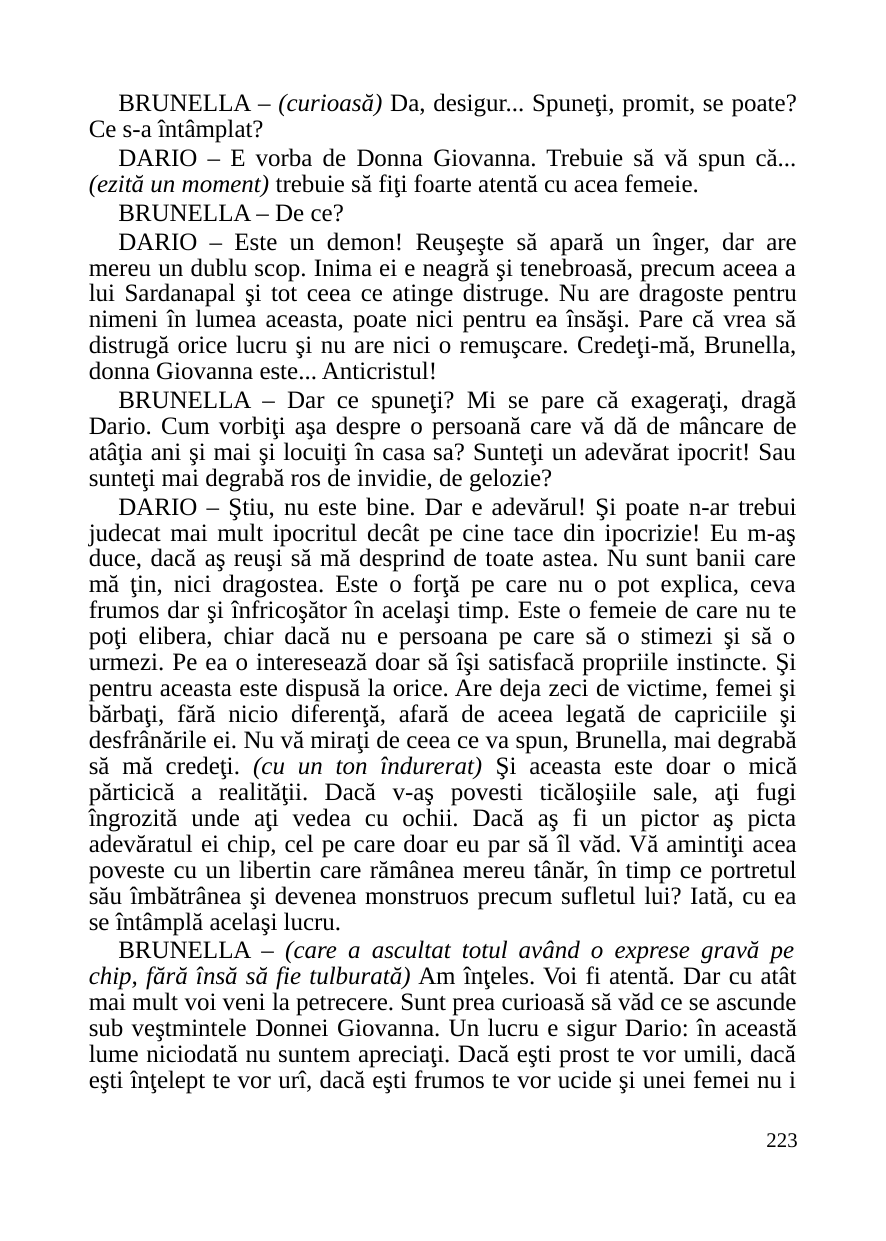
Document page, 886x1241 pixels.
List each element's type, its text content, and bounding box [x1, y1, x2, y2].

text DARIO – E vorba de Donna Giovanna. Trebuie să vă spun că... (ezită un moment) trebuie să fiţi foarte atentă cu acea femeie. [88, 143, 797, 198]
text BRUNELLA – De ce? [88, 198, 797, 227]
text BRUNELLA – (curioasă) Da, desigur... Spuneţi, promit, se poate? Ce s-a întâmplat? [88, 88, 797, 143]
text BRUNELLA – Dar ce spuneţi? Mi se pare că exageraţi, dragă Dario. Cum vorbiţi aşa despre o persoană care vă dă de mâncare de atâţia ani şi mai şi locuiţi în casa sa? Sunteţi un adevărat ipocrit! Sau sunteţi mai degrabă ros de invidie, de gelozie? [88, 385, 797, 492]
text DARIO – Este un demon! Reuşeşte să apară un înger, dar are mereu un dublu scop. Inima ei e neagră şi tenebroasă, precum aceea a lui Sardanapal şi tot ceea ce atinge distruge. Nu are dragoste pentru nimeni în lumea aceasta, poate nici pentru ea însăşi. Pare că vrea să distrugă orice lucru şi nu are nici o remuşcare. Credeţi-mă, Brunella, donna Giovanna este... Anticristul! [88, 227, 797, 385]
text BRUNELLA – (care a ascultat totul având o exprese gravă pe chip, fără însă să fie tulburată) Am înţeles. Voi fi atentă. Dar cu atât mai mult voi veni la petrecere. Sunt prea curioasă să văd ce se ascunde sub veştmintele Donnei Giovanna. Un lucru e sigur Dario: în această lume niciodată nu suntem apreciaţi. Dacă eşti prost te vor umili, dacă eşti înţelept te vor urî, dacă eşti frumos te vor ucide şi unei femei nu i [88, 935, 797, 1094]
text DARIO – Ştiu, nu este bine. Dar e adevărul! Şi poate n-ar trebui judecat mai mult ipocritul decât pe cine tace din ipocrizie! Eu m-aş duce, dacă aş reuşi să mă desprind de toate astea. Nu sunt banii care mă ţin, nici dragostea. Este o forţă pe care nu o pot explica, ceva frumos dar şi înfricoşător în acelaşi timp. Este o femeie de care nu te poţi elibera, chiar dacă nu e persoana pe care să o stimezi şi să o urmezi. Pe ea o interesează doar să îşi satisfacă propriile instincte. Şi pentru aceasta este dispusă la orice. Are deja zeci de victime, femei şi bărbaţi, fără nicio diferenţă, afară de aceea legată de capriciile şi desfrânările ei. Nu vă miraţi de ceea ce va spun, Brunella, mai degrabă să mă credeţi. (cu un ton îndurerat) Şi aceasta este doar o mică părticică a realităţii. Dacă v-aş povesti ticăloşiile sale, aţi fugi îngrozită unde aţi vedea cu ochii. Dacă aş fi un pictor aş picta adevăratul ei chip, cel pe care doar eu par să îl văd. Vă amintiţi acea poveste cu un libertin care rămânea mereu tânăr, în timp ce portretul său îmbătrânea şi devenea monstruos precum sufletul lui? Iată, cu ea se întâmplă acelaşi lucru. [88, 492, 797, 935]
